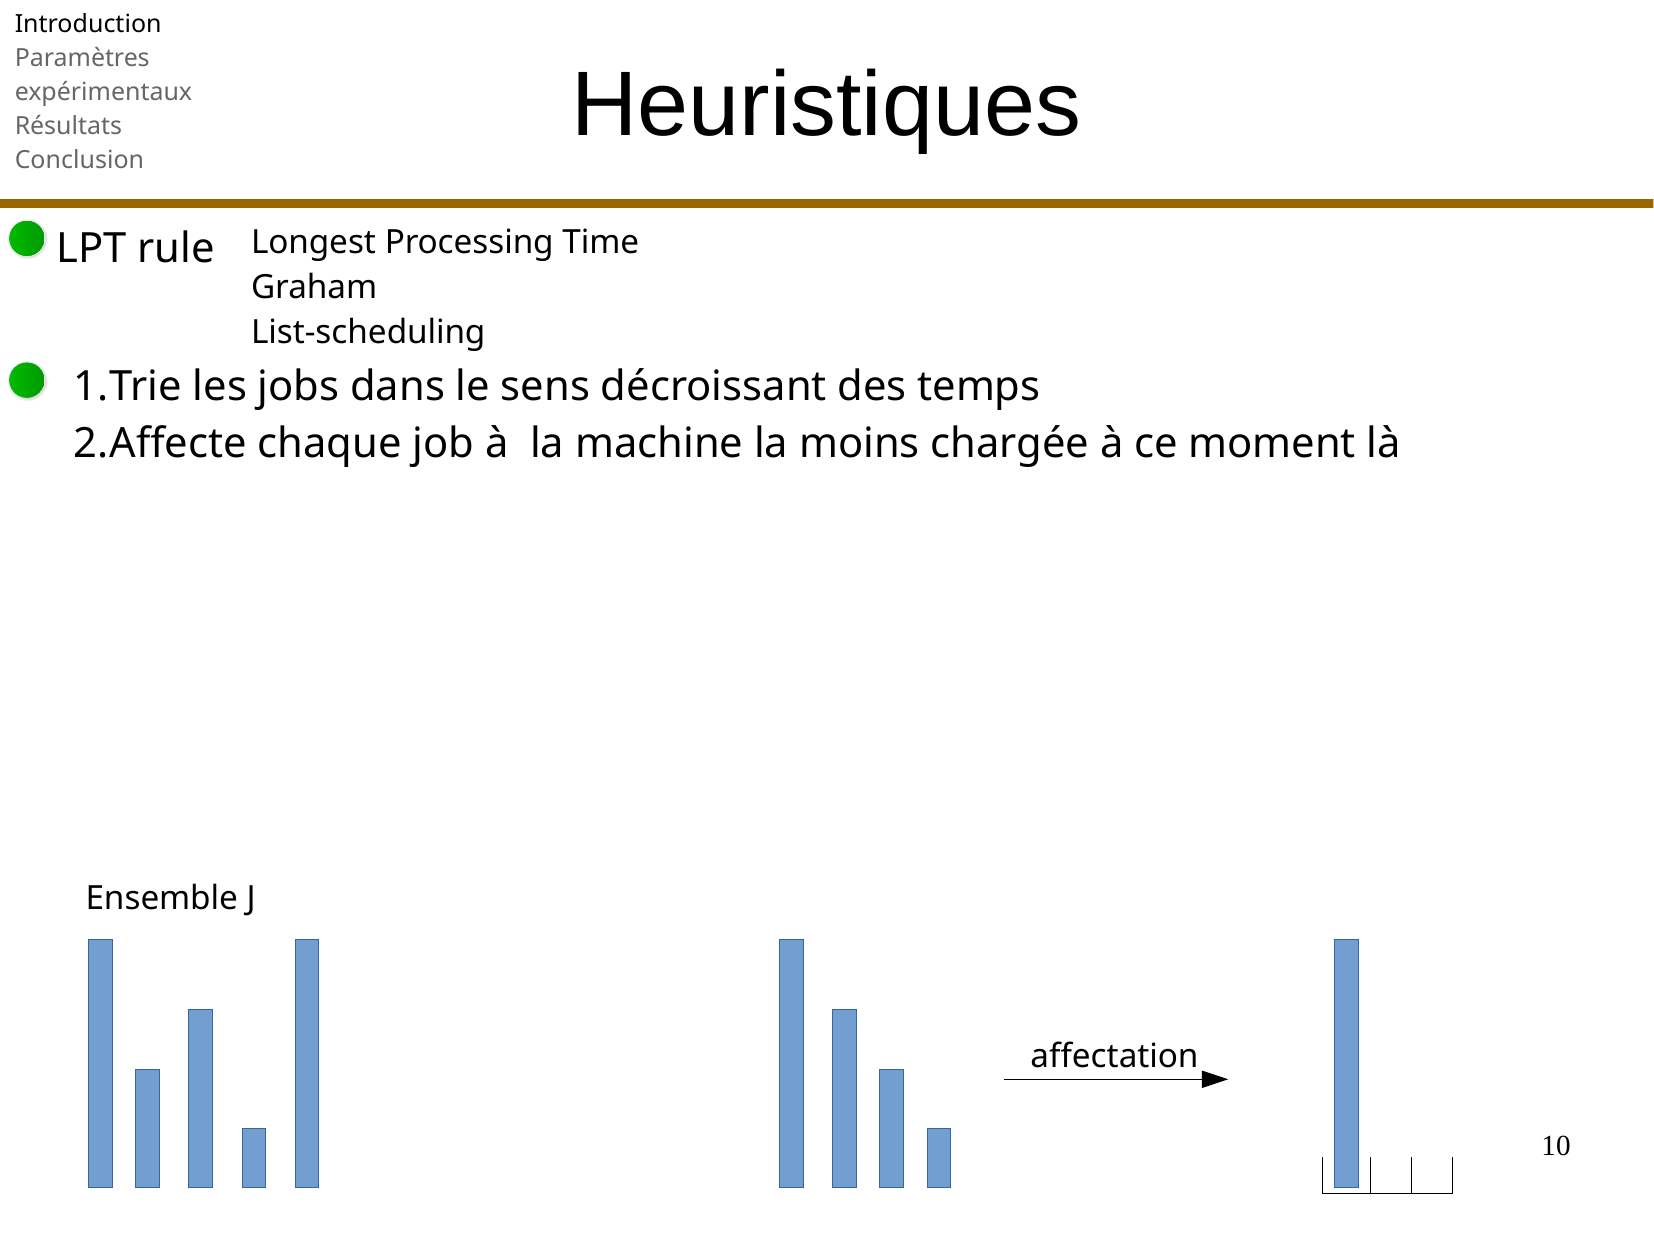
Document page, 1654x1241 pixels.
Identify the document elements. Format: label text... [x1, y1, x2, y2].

text_box [295, 939, 319, 1188]
text_box [88, 939, 113, 1188]
text_box [927, 1128, 951, 1188]
text_box [879, 1069, 904, 1188]
text_box Ensemble J [70, 866, 331, 920]
text_box Trie les jobs dans le sens décroissant des temps Affecte chaque job à la machine la moins chargée à ce moment là [59, 348, 1630, 459]
text_box affectation [1015, 1024, 1217, 1080]
text_box [135, 1069, 160, 1188]
text_box LPT rule [41, 210, 236, 274]
text_box [832, 1009, 857, 1188]
picture [6, 218, 50, 261]
text_box Longest Processing Time Graham List-scheduling [236, 210, 739, 343]
text_box [242, 1128, 266, 1188]
text_box [779, 939, 804, 1188]
text_box [1334, 939, 1359, 1188]
picture [6, 360, 50, 402]
text_box [188, 1009, 213, 1188]
title Heuristiques [82, 34, 1571, 174]
text_box Introduction Paramètres expérimentaux Résultats Conclusion [0, 0, 349, 128]
